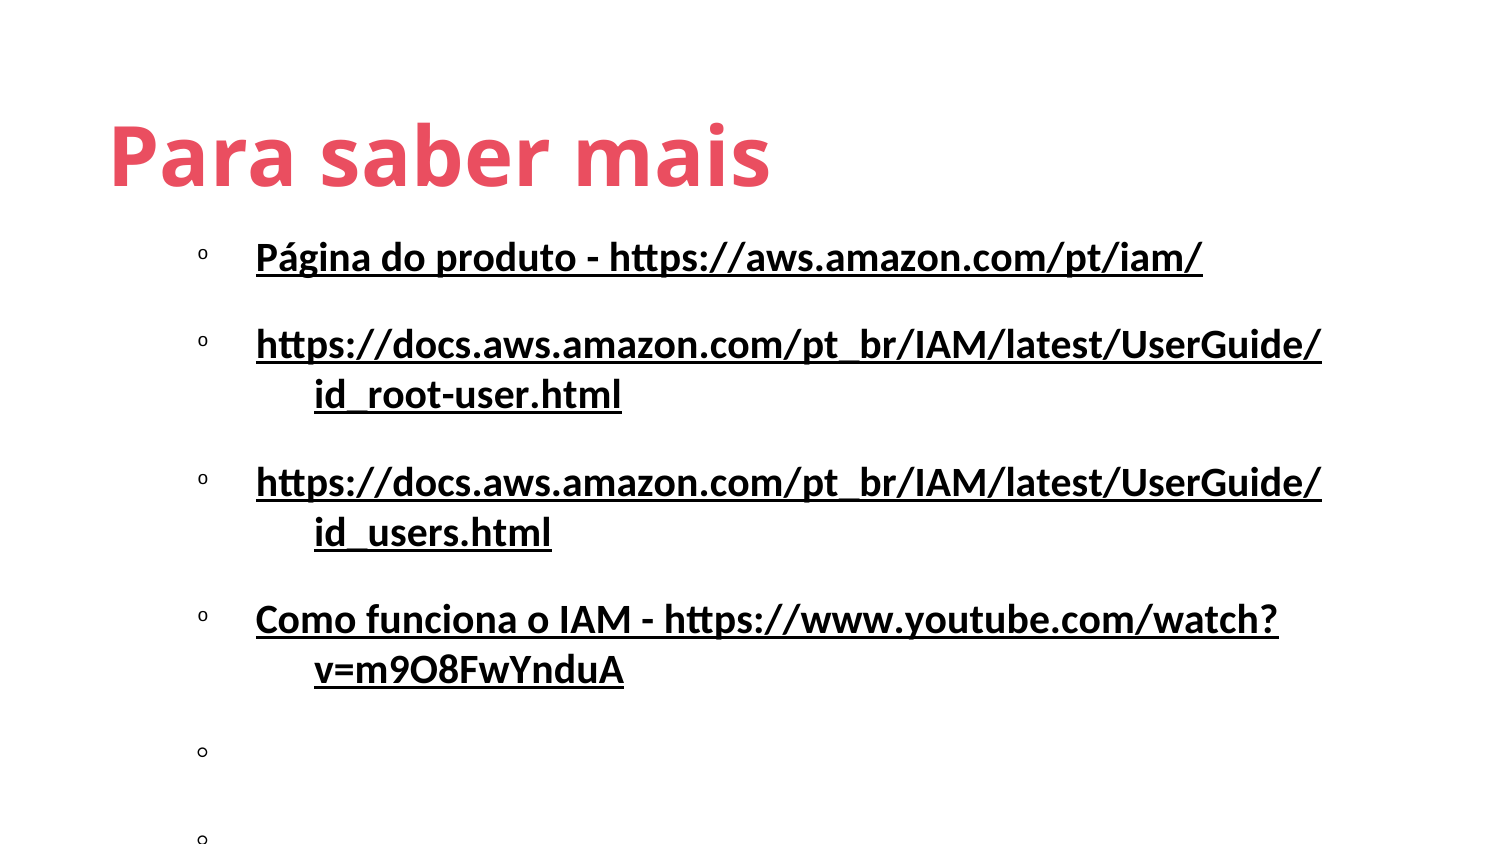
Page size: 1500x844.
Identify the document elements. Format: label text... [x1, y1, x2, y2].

text_box Página do produto - https://aws.amazon.com/pt/iam/ https://docs.aws.amazon.com/pt_br/IAM/latest/UserGuide/id_root-user.html https://docs.aws.amazon.com/pt_br/IAM/latest/UserGuide/id_users.html Como funciona o IAM - https://www.youtube.com/watch?v=m9O8FwYnduA [0, 214, 1455, 784]
text_box Para saber mais [92, 73, 1408, 213]
